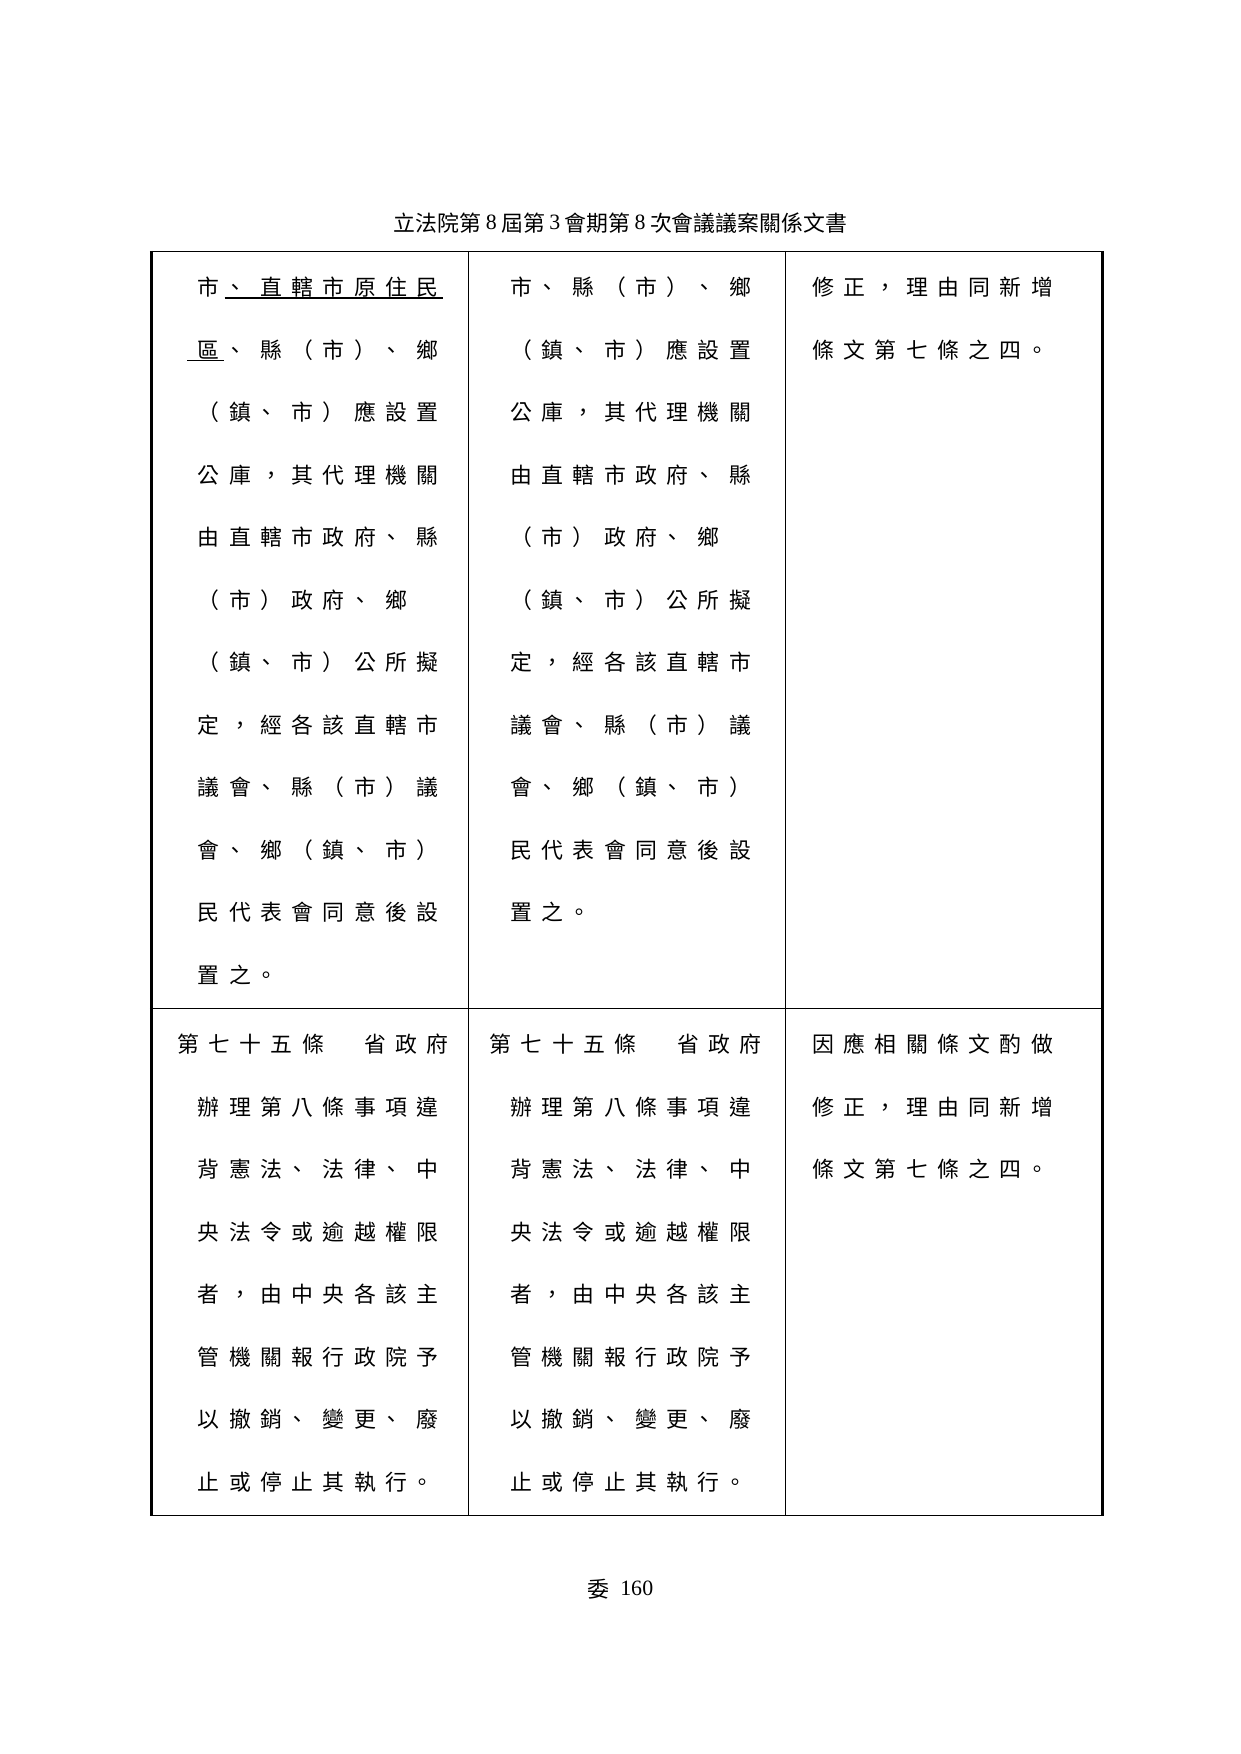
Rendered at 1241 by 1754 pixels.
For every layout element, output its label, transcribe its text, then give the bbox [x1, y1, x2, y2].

table_cell 市、縣（市）、鄉（鎮、市）應設置公庫，其代理機關由直轄市政府、縣（市）政府、鄉（鎮、市）公所擬定，經各該直轄市議會、縣（市）議會、鄉（鎮、市）民代表會同意後設置之。 [469, 252, 785, 1008]
table_cell 修正，理由同新增條文第七條之四。 [786, 252, 1101, 1008]
table_cell 因應相關條文酌做修正，理由同新增條文第七條之四。 [786, 1009, 1101, 1514]
table_cell 第七十五條 省政府辦理第八條事項違背憲法、法律、中央法令或逾越權限者，由中央各該主管機關報行政院予以撤銷、變更、廢止或停止其執行。 [469, 1009, 785, 1514]
table_cell 市、直轄市原住民區、縣（市）、鄉（鎮、市）應設置公庫，其代理機關由直轄市政府、縣（市）政府、鄉（鎮、市）公所擬定，經各該直轄市議會、縣（市）議會、鄉（鎮、市）民代表會同意後設置之。 [153, 252, 468, 1008]
table_cell 第七十五條 省政府辦理第八條事項違背憲法、法律、中央法令或逾越權限者，由中央各該主管機關報行政院予以撤銷、變更、廢止或停止其執行。 [153, 1009, 468, 1514]
